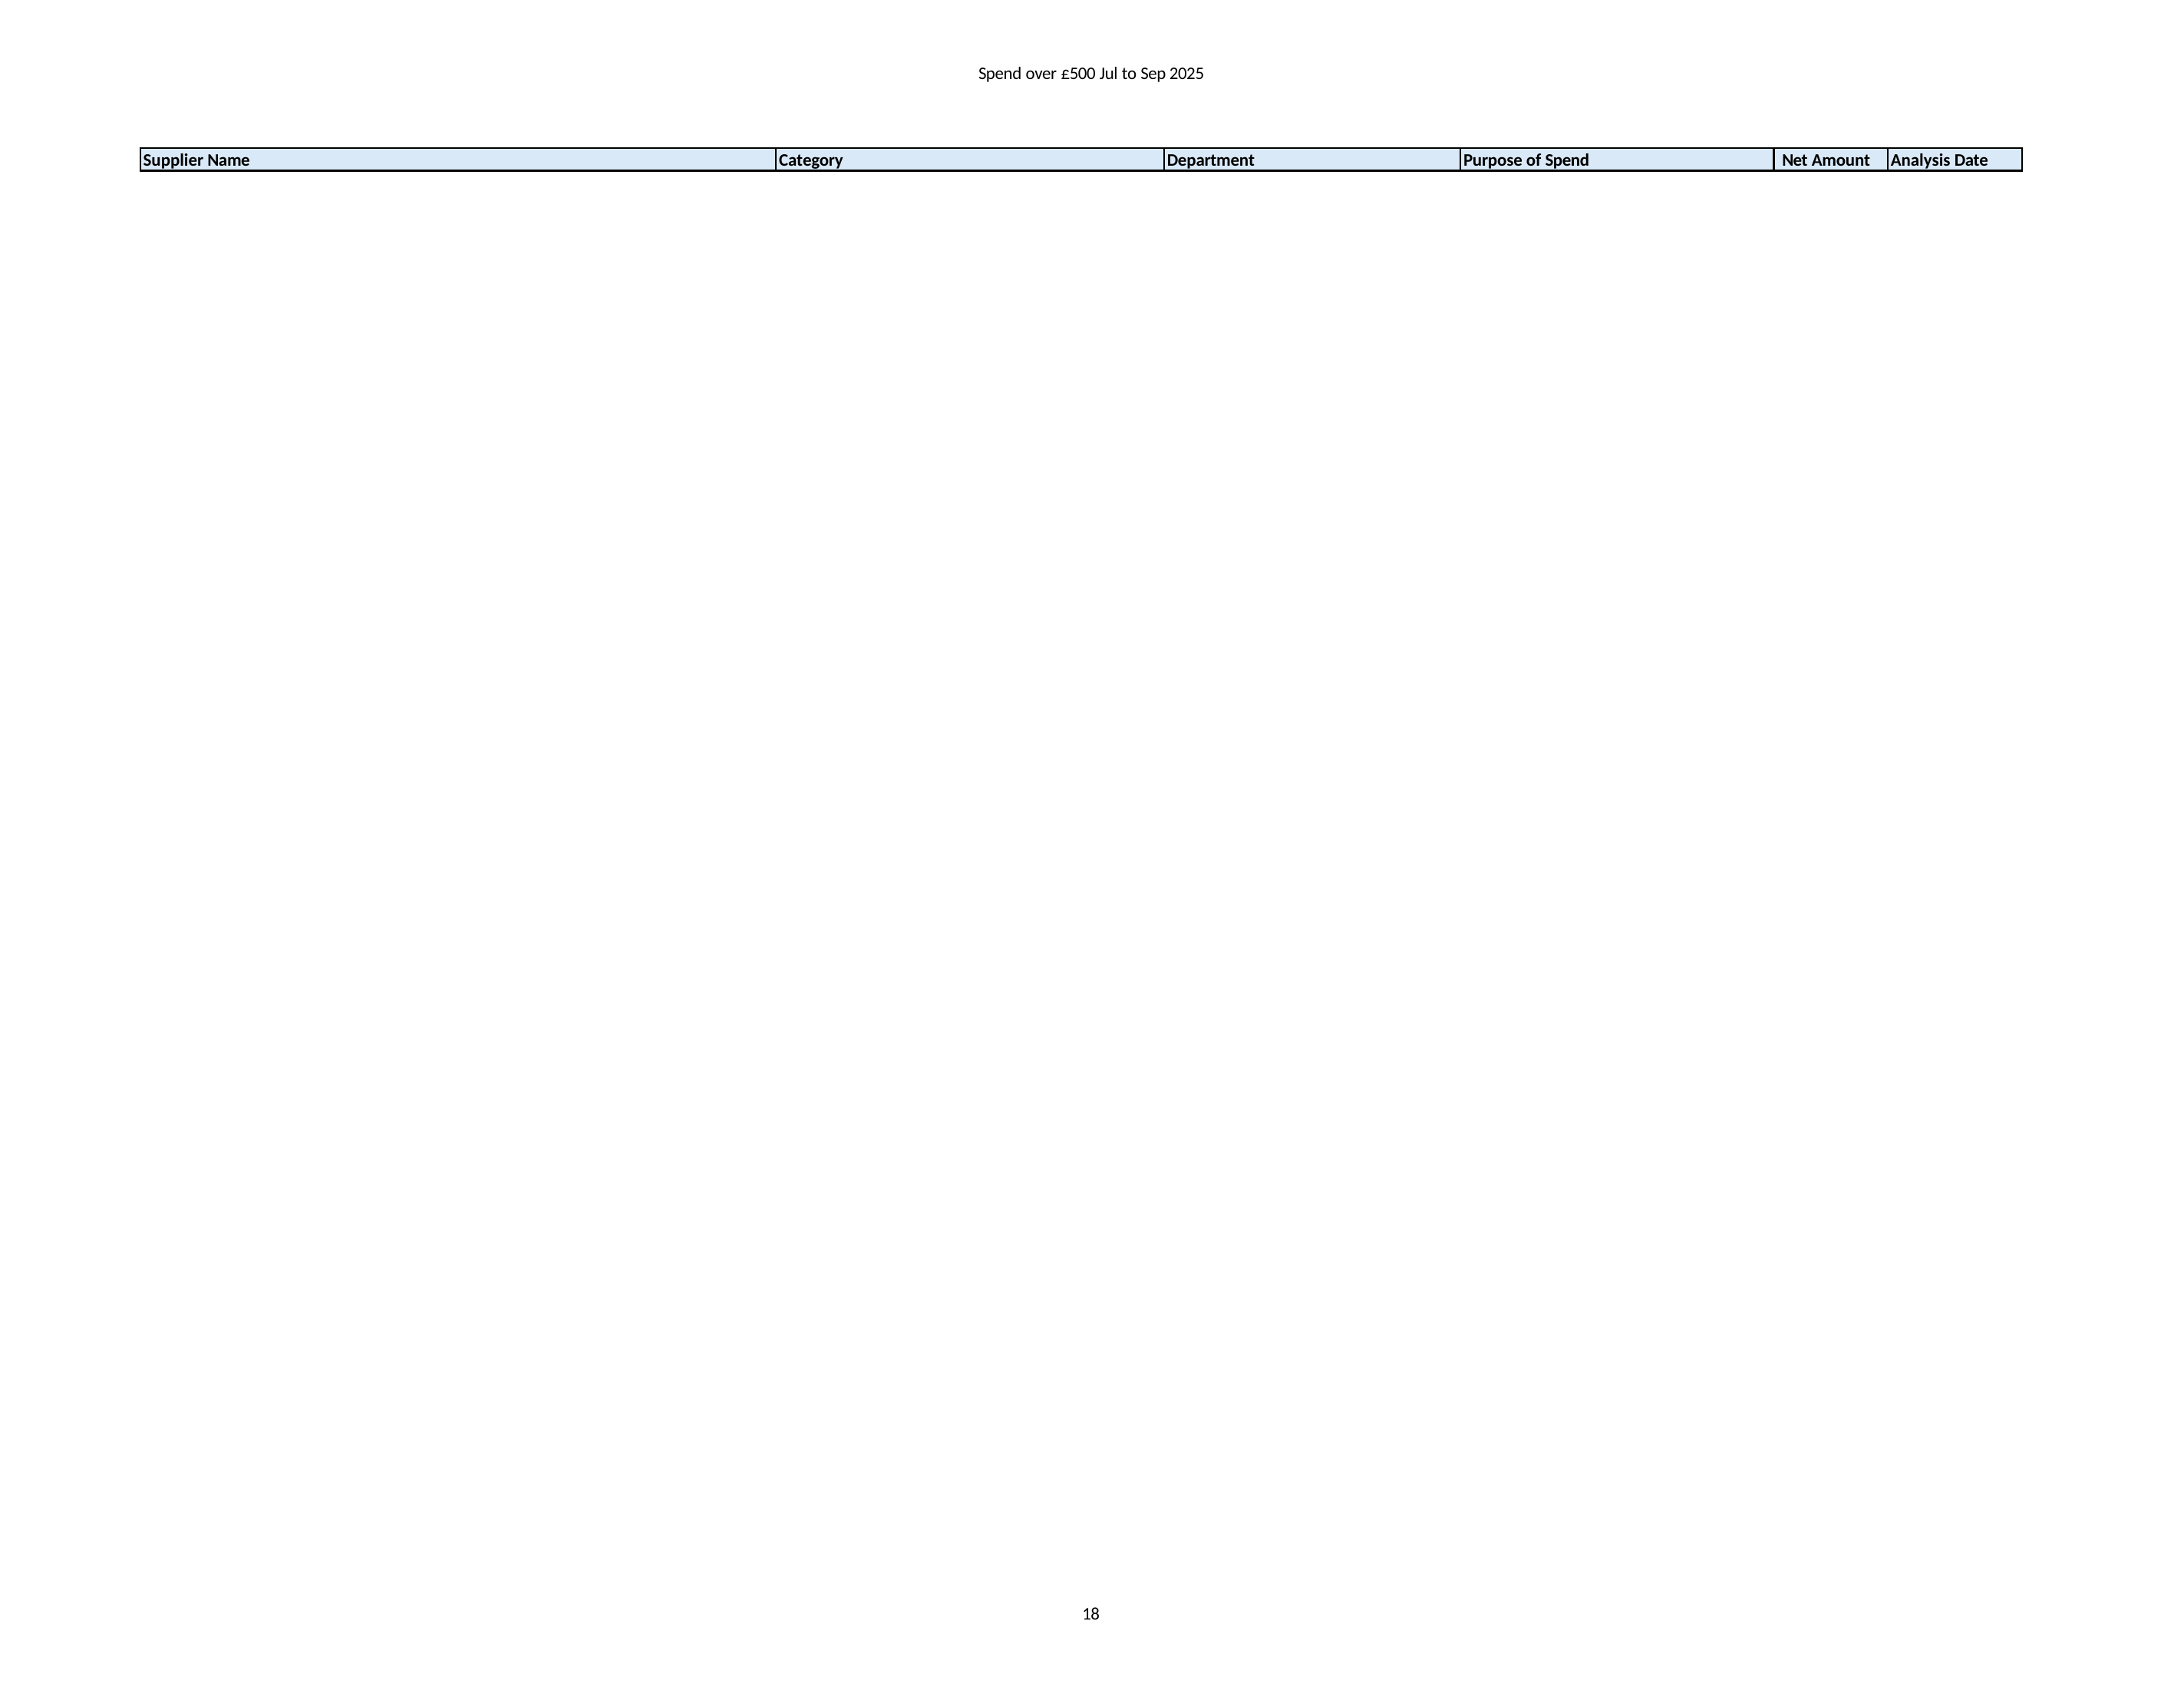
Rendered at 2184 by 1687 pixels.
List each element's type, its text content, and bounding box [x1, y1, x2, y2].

table_header Net Amount [1775, 149, 1887, 170]
table_header Analysis Date [1889, 149, 2021, 170]
table_header Category [777, 149, 1163, 170]
table_header Supplier Name [141, 149, 775, 170]
table_header Purpose of Spend [1461, 149, 1773, 170]
table_header Department [1165, 149, 1460, 170]
